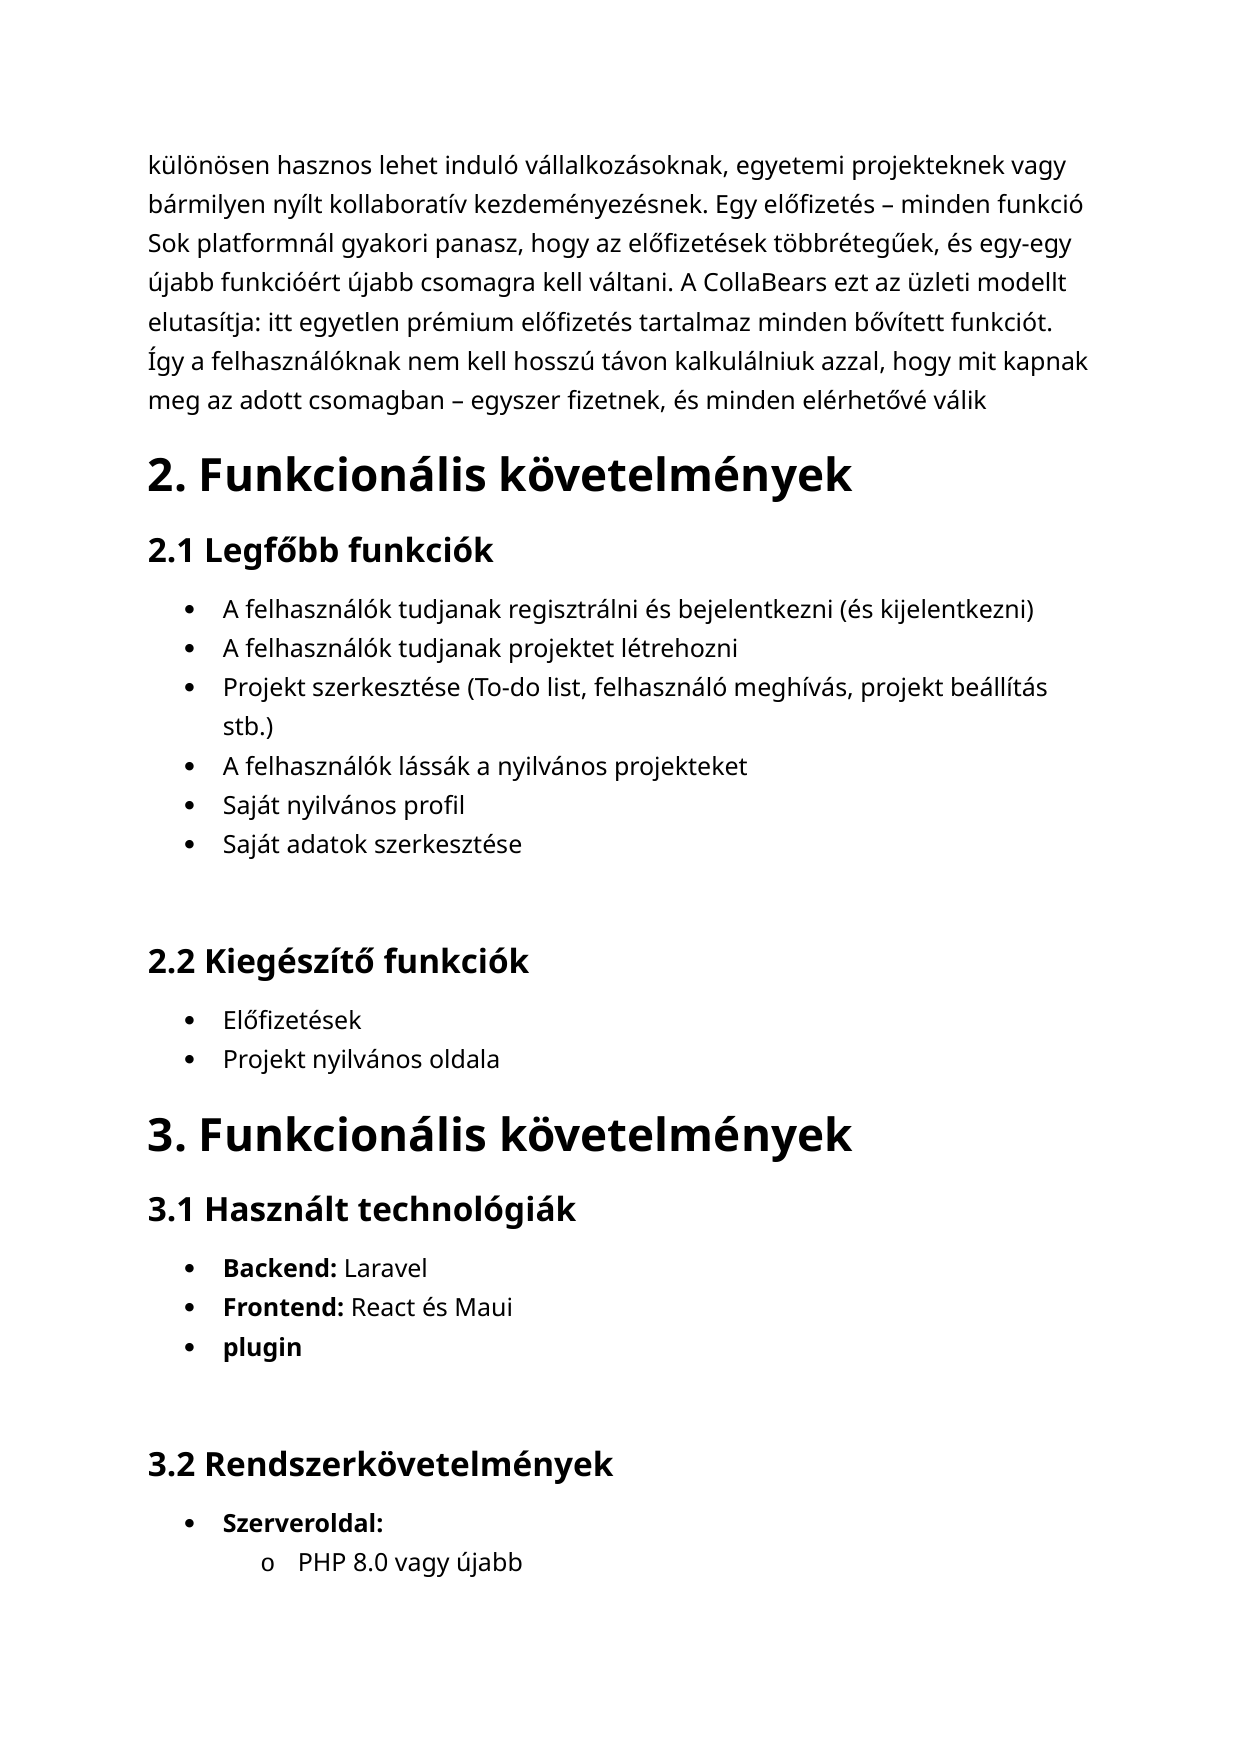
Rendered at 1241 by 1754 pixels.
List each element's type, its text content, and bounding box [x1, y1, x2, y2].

list PHP 8.0 vagy újabb [260, 1545, 1093, 1579]
list Projekt szerkesztése (To-do list, felhasználó meghívás, projekt beállítás stb.) [185, 670, 1093, 743]
list Szerveroldal: [185, 1506, 1093, 1539]
list A felhasználók lássák a nyilvános projekteket [185, 748, 1093, 782]
subtitle 3. Funkcionális követelmények [148, 1102, 1093, 1164]
list Saját nyilvános profil [185, 787, 1093, 821]
subtitle 2. Funkcionális követelmények [148, 443, 1093, 505]
subtitle 3.1 Használt technológiák [148, 1186, 1093, 1232]
subtitle 3.2 Rendszerkövetelmények [148, 1441, 1093, 1486]
list A felhasználók tudjanak regisztrálni és bejelentkezni (és kijelentkezni) [185, 591, 1093, 626]
list Saját adatok szerkesztése [185, 826, 1093, 861]
subtitle 2.2 Kiegészítő funkciók [148, 938, 1093, 983]
list plugin [185, 1329, 1093, 1363]
text különösen hasznos lehet induló vállalkozásoknak, egyetemi projekteknek vagy bármilyen nyílt kollaboratív kezdeményezésnek. Egy előfizetés – minden funkció Sok platformnál gyakori panasz, hogy az előfizetések többrétegűek, és egy-egy újabb funkcióért újabb csomagra kell váltani. A CollaBears ezt az üzleti modellt elutasítja: itt egyetlen prémium előfizetés tartalmaz minden bővített funkciót. Így a felhasználóknak nem kell hosszú távon kalkulálniuk azzal, hogy mit kapnak meg az adott csomagban – egyszer fizetnek, és minden elérhetővé válik [148, 148, 1093, 417]
list Projekt nyilvános oldala [185, 1042, 1093, 1076]
list Frontend: React és Maui [185, 1290, 1093, 1324]
list Előfizetések [185, 1003, 1093, 1037]
list Backend: Laravel [185, 1251, 1093, 1285]
subtitle 2.1 Legfőbb funkciók [148, 527, 1093, 572]
list A felhasználók tudjanak projektet létrehozni [185, 631, 1093, 665]
